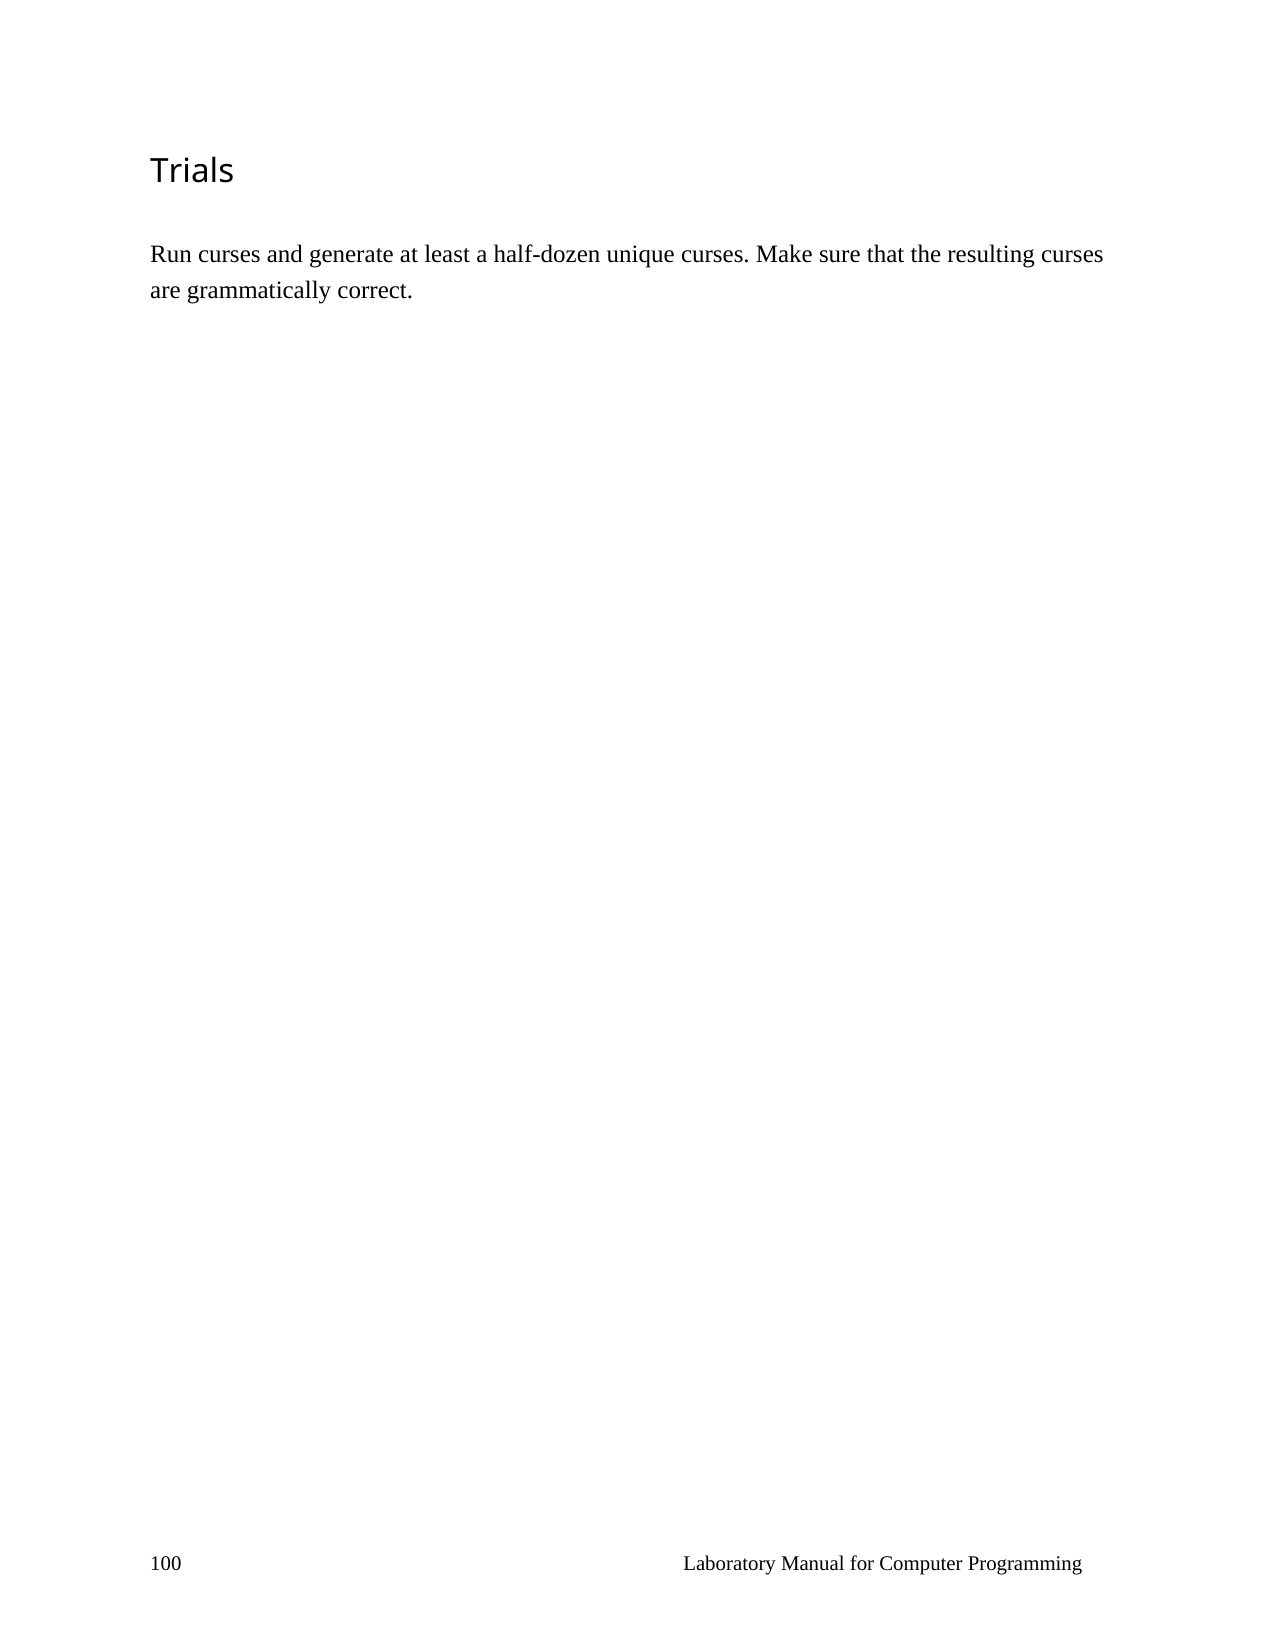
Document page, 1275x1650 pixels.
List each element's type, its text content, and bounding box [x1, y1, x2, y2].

text Run curses and generate at least a half-dozen unique curses. Make sure that the resulting curses are grammatically correct. [150, 239, 1125, 304]
text Trials [150, 147, 1125, 192]
